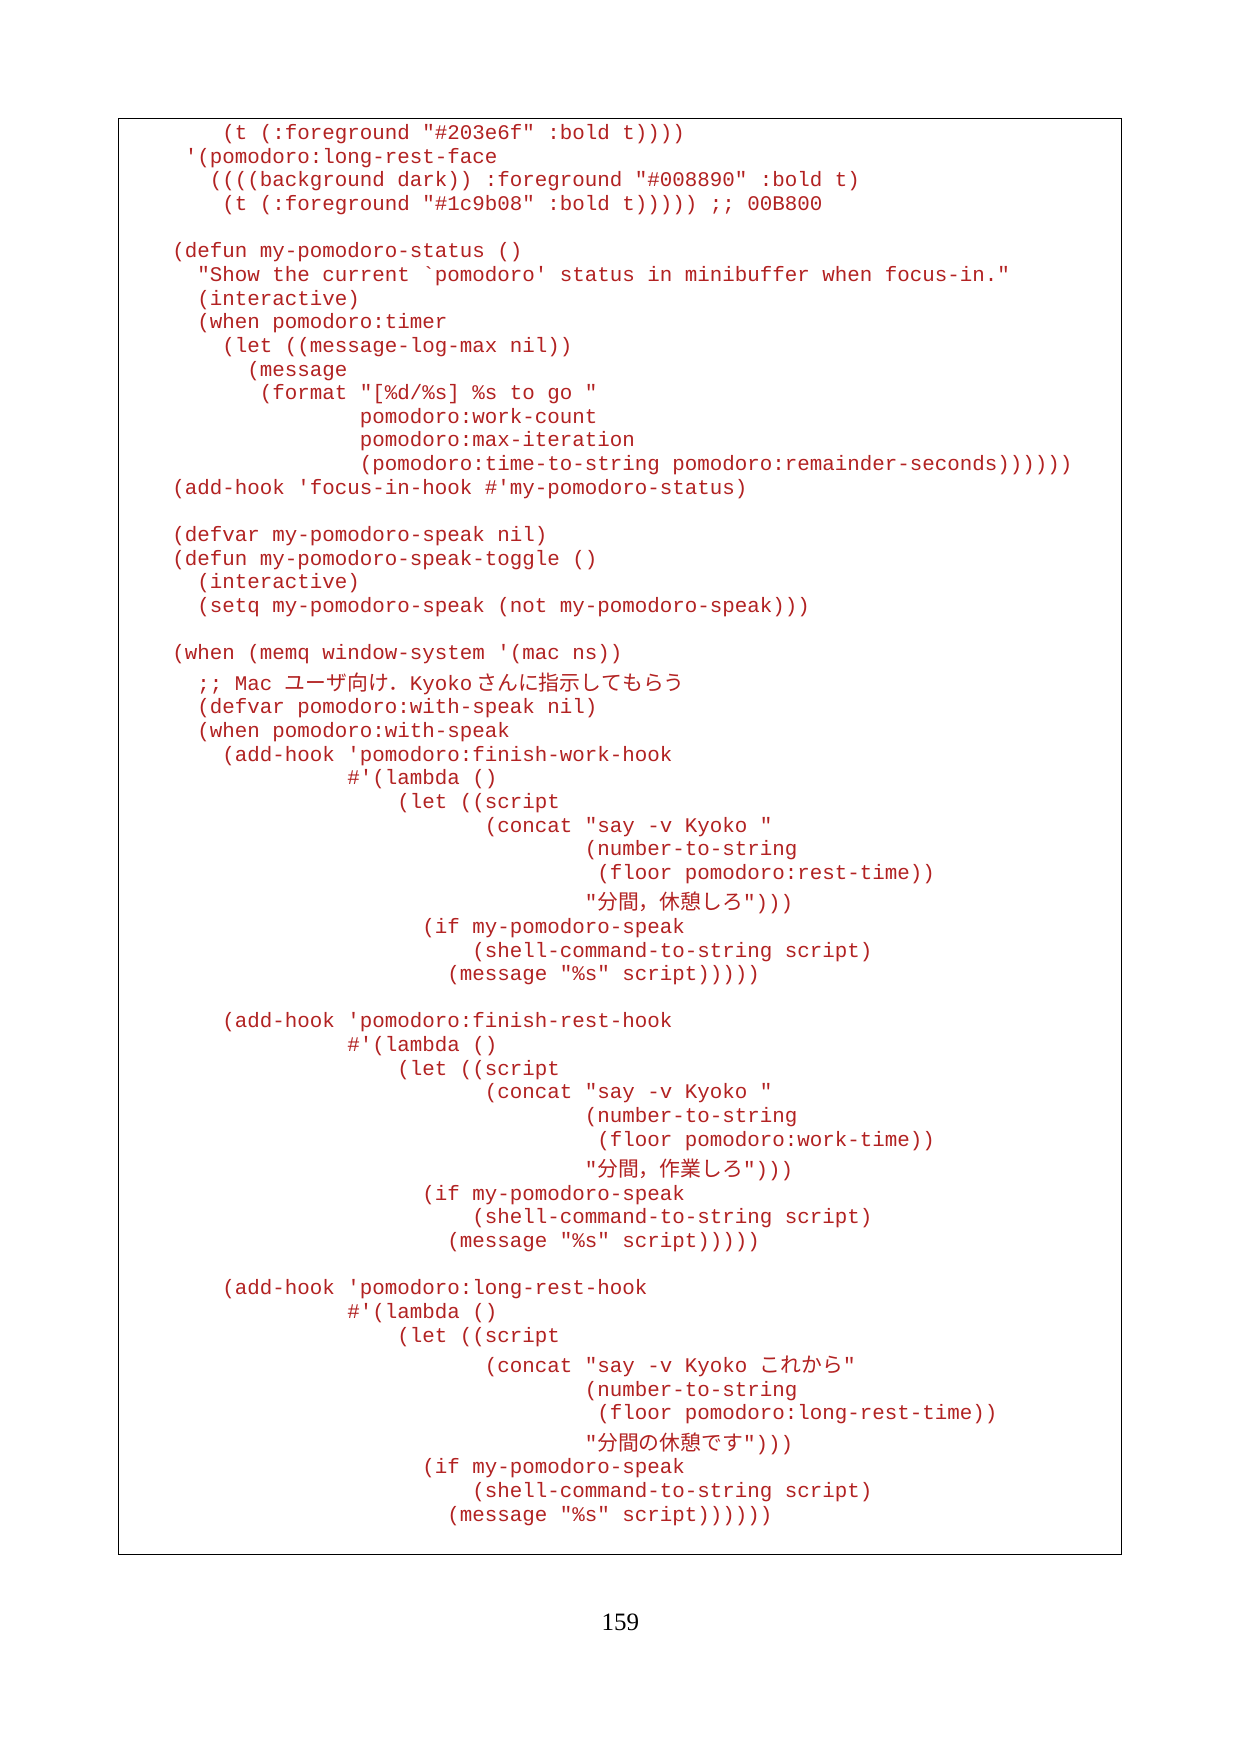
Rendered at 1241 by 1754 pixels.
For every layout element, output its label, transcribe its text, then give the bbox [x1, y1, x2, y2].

text (shell-command-to-string script) [119, 1202, 1121, 1226]
text (defvar pomodoro:with-speak nil) [119, 692, 1121, 716]
text (message "%s" script))))) [119, 1226, 1121, 1250]
text #'(lambda () [119, 1297, 1121, 1321]
text #'(lambda () [119, 1030, 1121, 1054]
text (pomodoro:time-to-string pomodoro:remainder-seconds)))))) [119, 449, 1121, 473]
text "Show the current `pomodoro' status in minibuffer when focus-in." [119, 260, 1121, 284]
text (t (:foreground "#203e6f" :bold t)))) [119, 119, 1121, 142]
text (let ((message-log-max nil)) [119, 331, 1121, 354]
text pomodoro:work-count [119, 402, 1121, 426]
text #'(lambda () [119, 763, 1121, 787]
text (add-hook 'focus-in-hook #'my-pomodoro-status) [119, 473, 1121, 496]
text (shell-command-to-string script) [119, 1476, 1121, 1500]
text (let ((script [119, 1054, 1121, 1077]
text ((((background dark)) :foreground "#008890" :bold t) [119, 165, 1121, 189]
text (let ((script [119, 1321, 1121, 1344]
text ;; Mac ユーザ向け．Kyokoさんに指示してもらう [119, 662, 1121, 692]
text (defun my-pomodoro-status () [119, 236, 1121, 260]
text (when pomodoro:with-speak [119, 716, 1121, 740]
text (floor pomodoro:rest-time)) [119, 858, 1121, 882]
text (concat "say -v Kyoko これから" [119, 1344, 1121, 1375]
text (interactive) [119, 567, 1121, 591]
text (number-to-string [119, 1101, 1121, 1125]
text (setq my-pomodoro-speak (not my-pomodoro-speak))) [119, 591, 1121, 615]
text pomodoro:max-iteration [119, 426, 1121, 449]
text (interactive) [119, 284, 1121, 307]
text (let ((script [119, 787, 1121, 811]
text '(pomodoro:long-rest-face [119, 142, 1121, 165]
text (if my-pomodoro-speak [119, 912, 1121, 936]
text (add-hook 'pomodoro:finish-rest-hook [119, 1007, 1121, 1030]
text (number-to-string [119, 834, 1121, 858]
text (defvar my-pomodoro-speak nil) [119, 520, 1121, 544]
text (floor pomodoro:long-rest-time)) [119, 1398, 1121, 1422]
text (message "%s" script))))) [119, 959, 1121, 983]
text (t (:foreground "#1c9b08" :bold t))))) ;; 00B800 [119, 189, 1121, 213]
text "分間の休憩です"))) [119, 1422, 1121, 1452]
text (message "%s" script)))))) [119, 1500, 1121, 1523]
text (if my-pomodoro-speak [119, 1452, 1121, 1476]
text (floor pomodoro:work-time)) [119, 1125, 1121, 1148]
text "分間，休憩しろ"))) [119, 882, 1121, 912]
text "分間，作業しろ"))) [119, 1148, 1121, 1179]
text (message [119, 354, 1121, 378]
text (number-to-string [119, 1375, 1121, 1398]
text (add-hook 'pomodoro:finish-work-hook [119, 740, 1121, 763]
text (if my-pomodoro-speak [119, 1179, 1121, 1202]
text (add-hook 'pomodoro:long-rest-hook [119, 1273, 1121, 1297]
text (format "[%d/%s] %s to go " [119, 378, 1121, 402]
text (when pomodoro:timer [119, 307, 1121, 331]
text (concat "say -v Kyoko " [119, 811, 1121, 834]
text (defun my-pomodoro-speak-toggle () [119, 544, 1121, 567]
text (shell-command-to-string script) [119, 936, 1121, 959]
text (concat "say -v Kyoko " [119, 1077, 1121, 1101]
text (when (memq window-system '(mac ns)) [119, 638, 1121, 662]
